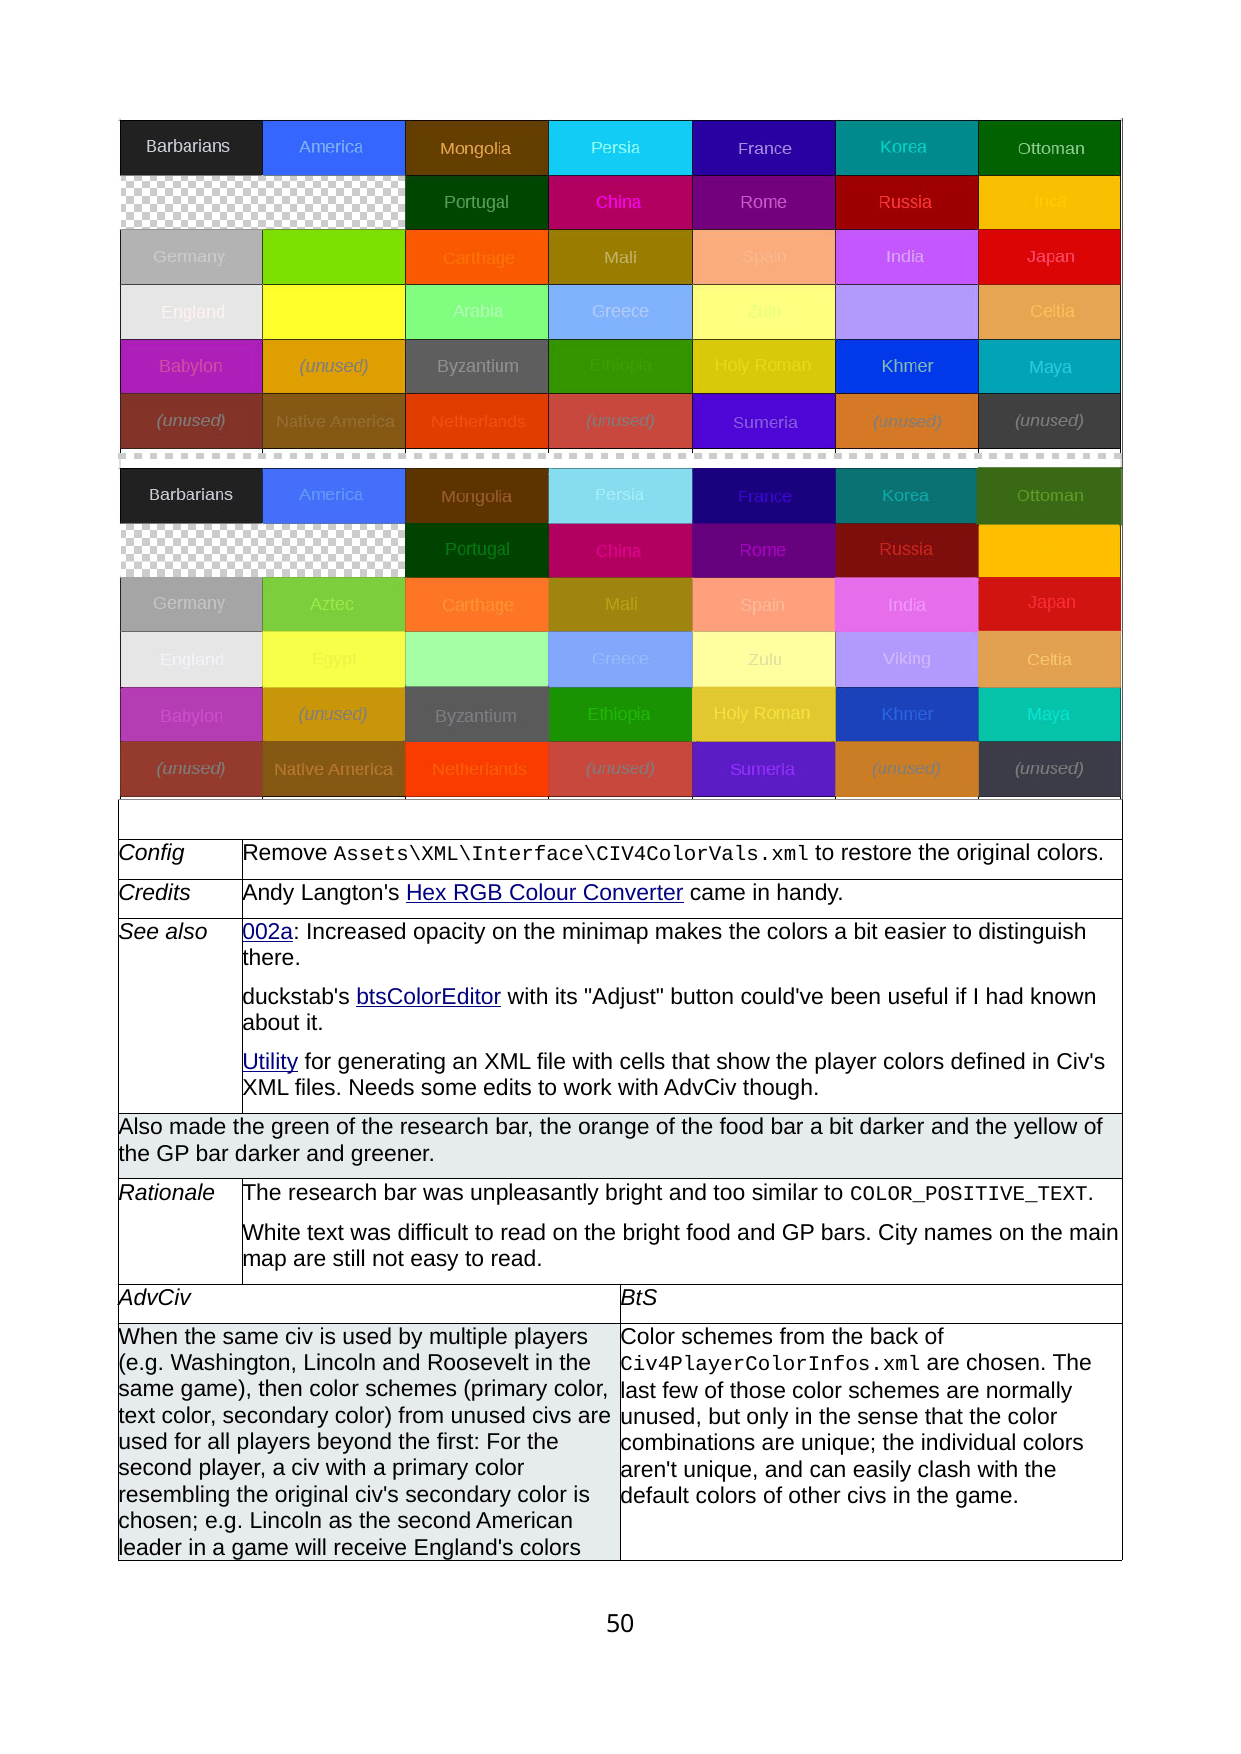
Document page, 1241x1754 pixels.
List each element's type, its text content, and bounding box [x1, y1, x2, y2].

table_cell When the same civ is used by multiple players (e.g. Washington, Lincoln and Roosevelt in the same game), then color schemes (primary color, text color, secondary color) from unused civs are used for all players beyond the first: For the second player, a civ with a primary color resembling the original civ's secondary color is chosen; e.g. Lincoln as the second American leader in a game will receive England's colors [119, 1324, 620, 1560]
table_cell Credits [119, 880, 242, 918]
picture [118, 118, 1123, 800]
table_cell [119, 800, 1122, 839]
table_cell The research bar was unpleasantly bright and too similar to COLOR_POSITIVE_TEXT. White text was difficult to read on the bright food and GP bars. City names on the main map are still not easy to read. [243, 1179, 1122, 1284]
table_cell See also [119, 919, 242, 1113]
table_cell Remove Assets\XML\Interface\CIV4ColorVals.xml to restore the original colors. [243, 840, 1122, 879]
table_cell Config [119, 840, 242, 879]
table_cell Also made the green of the research bar, the orange of the food bar a bit darker and the yellow of the GP bar darker and greener. [119, 1114, 1122, 1178]
table_cell AdvCiv [119, 1285, 620, 1322]
table_cell 002a: Increased opacity on the minimap makes the colors a bit easier to distinguish there. duckstab's btsColorEditor with its "Adjust" button could've been useful if I had known about it. Utility for generating an XML file with cells that show the player colors defined in Civ's XML files. Needs some edits to work with AdvCiv though. [243, 919, 1122, 1113]
table_cell Color schemes from the back of Civ4PlayerColorInfos.xml are chosen. The last few of those color schemes are normally unused, but only in the sense that the color combinations are unique; the individual colors aren't unique, and can easily clash with the default colors of other civs in the game. [621, 1324, 1122, 1560]
table_cell Andy Langton's Hex RGB Colour Converter came in handy. [243, 880, 1122, 918]
table_cell Rationale [119, 1179, 242, 1284]
table_cell BtS [621, 1285, 1122, 1322]
